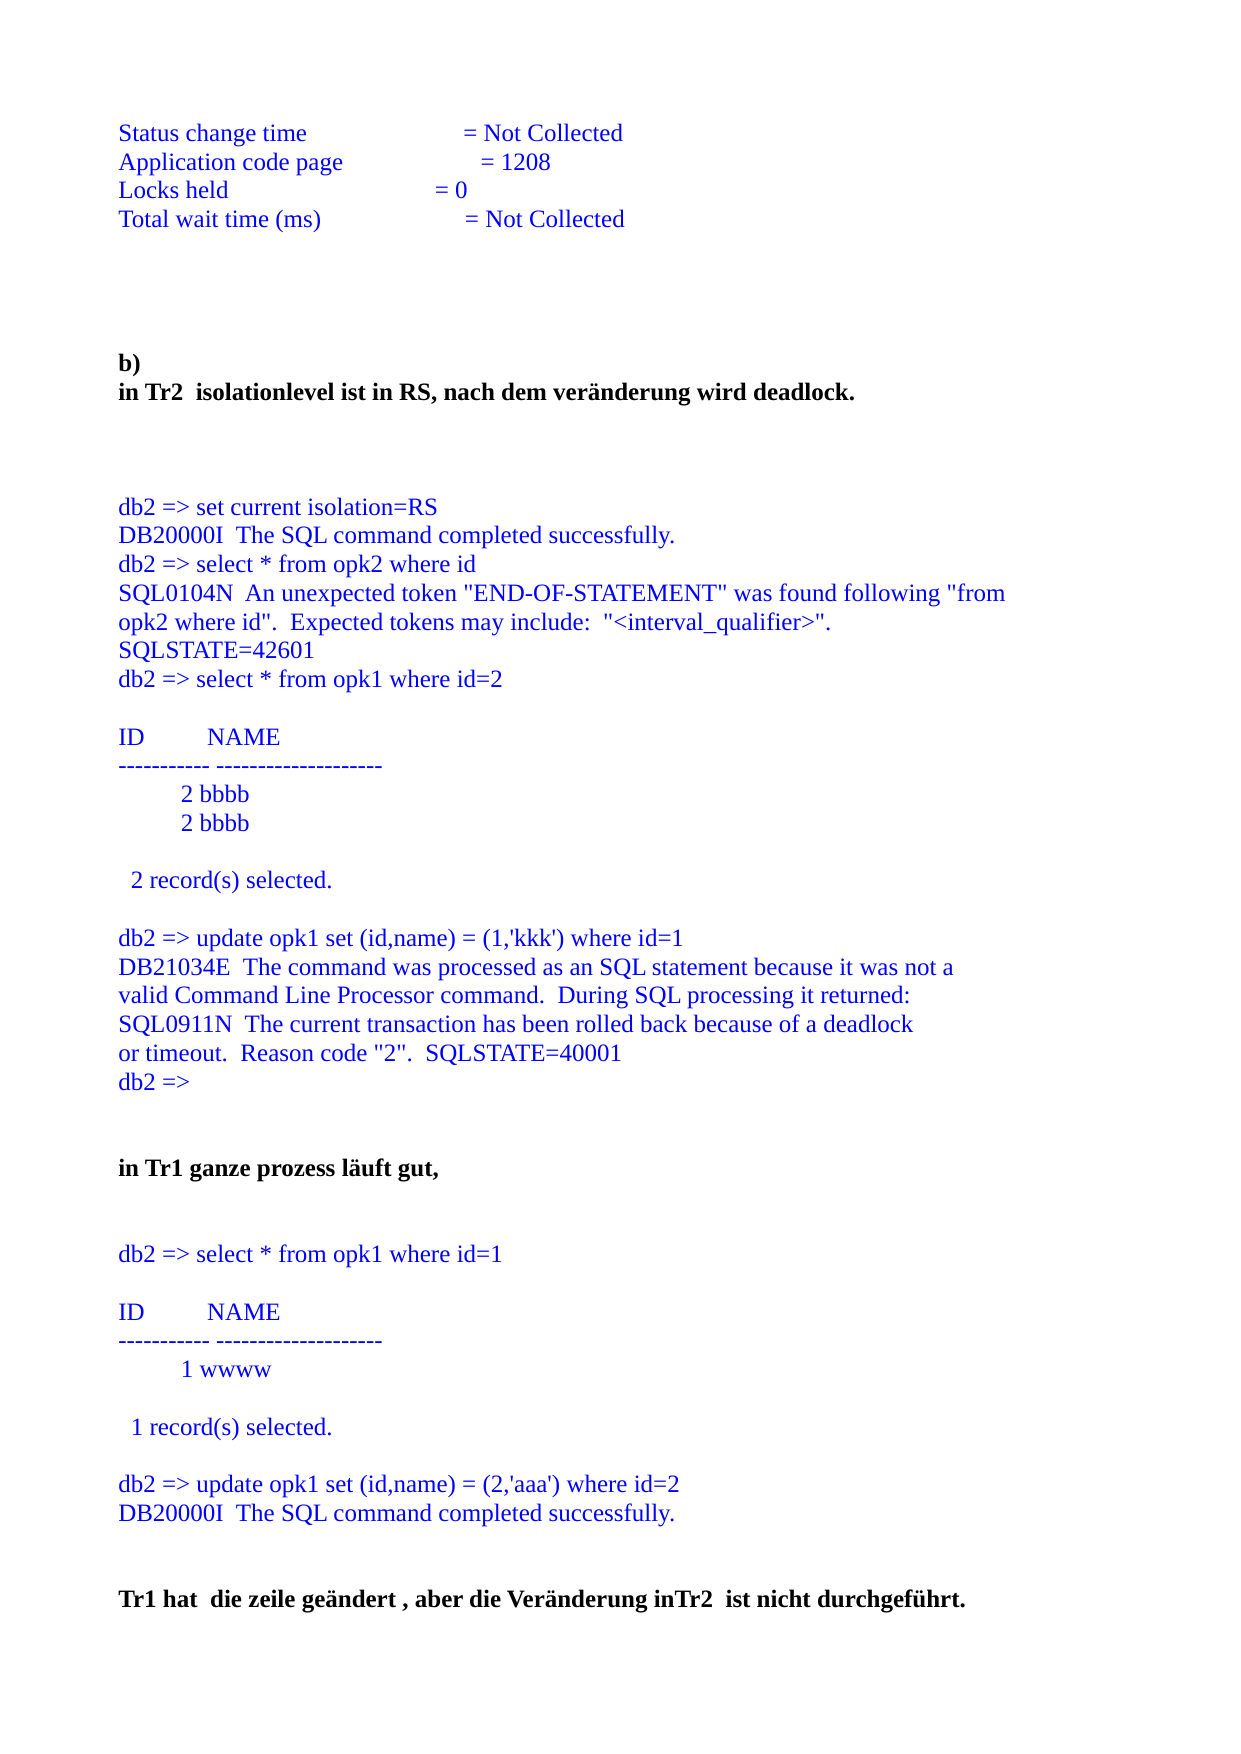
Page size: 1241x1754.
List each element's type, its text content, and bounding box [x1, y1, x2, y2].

text Locks held = 0 [118, 176, 1122, 204]
text 1 record(s) selected. [118, 1412, 1122, 1441]
text 2 record(s) selected. [118, 866, 1122, 894]
text b) [118, 348, 1122, 377]
text Tr1 hat die zeile geändert , aber die Veränderung inTr2 ist nicht durchgeführt. [118, 1584, 1122, 1613]
text SQL0104N An unexpected token "END-OF-STATEMENT" was found following "from [118, 578, 1122, 607]
text db2 => select * from opk2 where id [118, 549, 1122, 578]
text db2 => set current isolation=RS [118, 492, 1122, 521]
text db2 => [118, 1067, 1122, 1096]
text SQL0911N The current transaction has been rolled back because of a deadlock [118, 1009, 1122, 1038]
text opk2 where id". Expected tokens may include: "<interval_qualifier>". [118, 607, 1122, 636]
text in Tr1 ganze prozess läuft gut, [118, 1153, 1122, 1182]
text in Tr2 isolationlevel ist in RS, nach dem veränderung wird deadlock. [118, 377, 1122, 406]
text ID NAME [118, 1297, 1122, 1326]
text Application code page = 1208 [118, 147, 1122, 176]
text Total wait time (ms) = Not Collected [118, 204, 1122, 233]
text ID NAME [118, 722, 1122, 751]
text db2 => update opk1 set (id,name) = (2,'aaa') where id=2 [118, 1469, 1122, 1498]
text DB20000I The SQL command completed successfully. [118, 1498, 1122, 1527]
text DB20000I The SQL command completed successfully. [118, 521, 1122, 549]
text 2 bbbb [118, 779, 1122, 808]
text valid Command Line Processor command. During SQL processing it returned: [118, 981, 1122, 1009]
text db2 => select * from opk1 where id=1 [118, 1239, 1122, 1268]
text Status change time = Not Collected [118, 118, 1122, 147]
text ----------- -------------------- [118, 751, 1122, 779]
text 1 wwww [118, 1354, 1122, 1383]
text ----------- -------------------- [118, 1326, 1122, 1354]
text 2 bbbb [118, 808, 1122, 837]
text SQLSTATE=42601 [118, 636, 1122, 664]
text db2 => update opk1 set (id,name) = (1,'kkk') where id=1 [118, 923, 1122, 952]
text DB21034E The command was processed as an SQL statement because it was not a [118, 952, 1122, 981]
text or timeout. Reason code "2". SQLSTATE=40001 [118, 1038, 1122, 1067]
text db2 => select * from opk1 where id=2 [118, 664, 1122, 693]
